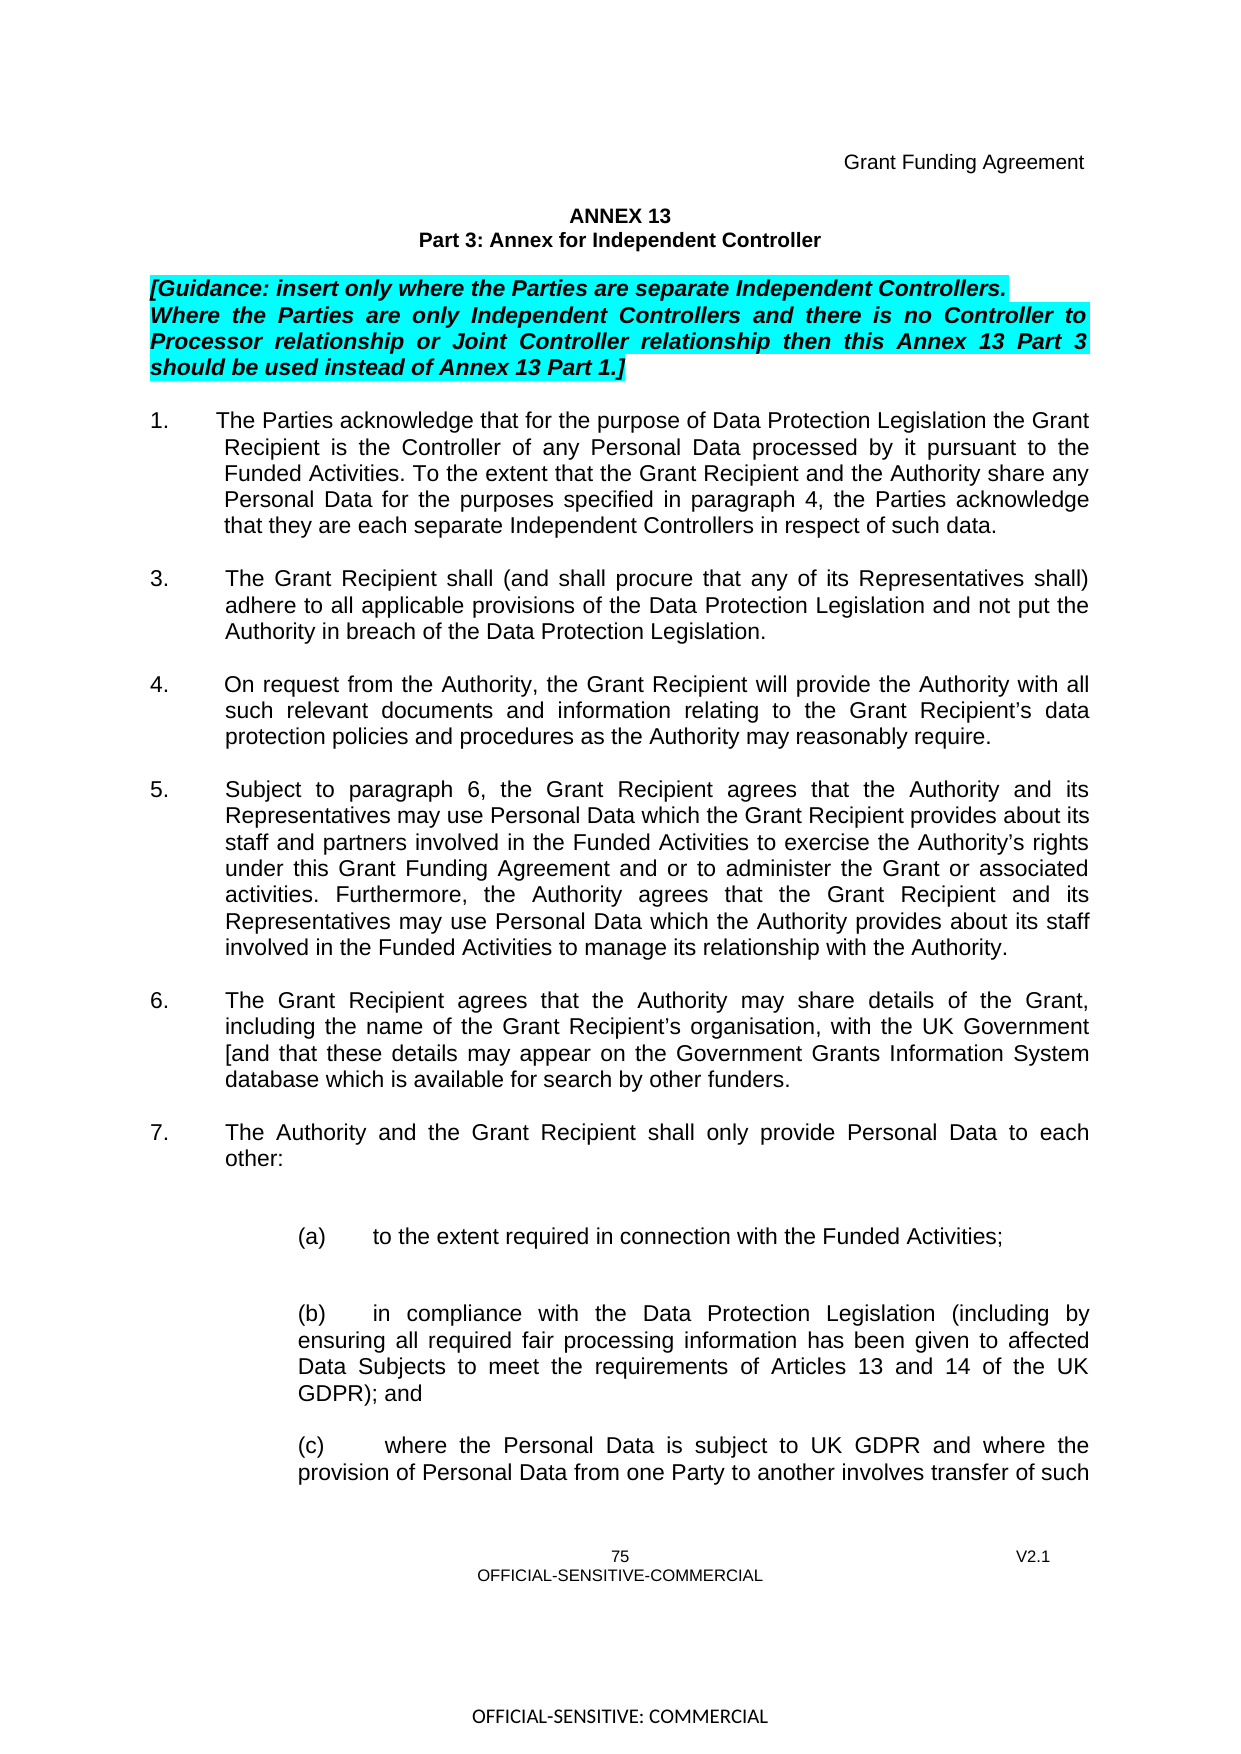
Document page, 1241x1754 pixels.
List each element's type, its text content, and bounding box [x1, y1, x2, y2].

text Where the Parties are only Independent Controllers and there is no Controller to Processor relationship or Joint Controller relationship then this Annex 13 Part 3 should be used instead of Annex 13 Part 1.] [150, 302, 1090, 381]
list The Grant Recipient agrees that the Authority may share details of the Grant, including the name of the Grant Recipient’s organisation, with the UK Government [and that these details may appear on the Government Grants Information System database which is available for search by other funders. [150, 987, 1090, 1092]
list On request from the Authority, the Grant Recipient will provide the Authority with all such relevant documents and information relating to the Grant Recipient’s data protection policies and procedures as the Authority may reasonably require. [150, 671, 1090, 750]
text ANNEX 13 [150, 203, 1090, 227]
list in compliance with the Data Protection Legislation (including by ensuring all required fair processing information has been given to affected Data Subjects to meet the requirements of Articles 13 and 14 of the UK GDPR); and [298, 1300, 1090, 1406]
text Part 3: Annex for Independent Controller [150, 227, 1090, 251]
list Subject to paragraph 6, the Grant Recipient agrees that the Authority and its Representatives may use Personal Data which the Grant Recipient provides about its staff and partners involved in the Funded Activities to exercise the Authority’s rights under this Grant Funding Agreement and or to administer the Grant or associated activities. Furthermore, the Authority agrees that the Grant Recipient and its Representatives may use Personal Data which the Authority provides about its staff involved in the Funded Activities to manage its relationship with the Authority. [150, 776, 1090, 961]
text 1. The Parties acknowledge that for the purpose of Data Protection Legislation the Grant Recipient is the Controller of any Personal Data processed by it pursuant to the Funded Activities. To the extent that the Grant Recipient and the Authority share any Personal Data for the purposes specified in paragraph 4, the Parties acknowledge that they are each separate Independent Controllers in respect of such data. [150, 407, 1090, 539]
list to the extent required in connection with the Funded Activities; [298, 1223, 1090, 1249]
list The Grant Recipient shall (and shall procure that any of its Representatives shall) adhere to all applicable provisions of the Data Protection Legislation and not put the Authority in breach of the Data Protection Legislation. [150, 565, 1090, 644]
list where the Personal Data is subject to UK GDPR and where the provision of Personal Data from one Party to another involves transfer of such [298, 1432, 1090, 1485]
list The Authority and the Grant Recipient shall only provide Personal Data to each other: [150, 1119, 1090, 1171]
text [Guidance: insert only where the Parties are separate Independent Controllers. [150, 275, 1090, 302]
